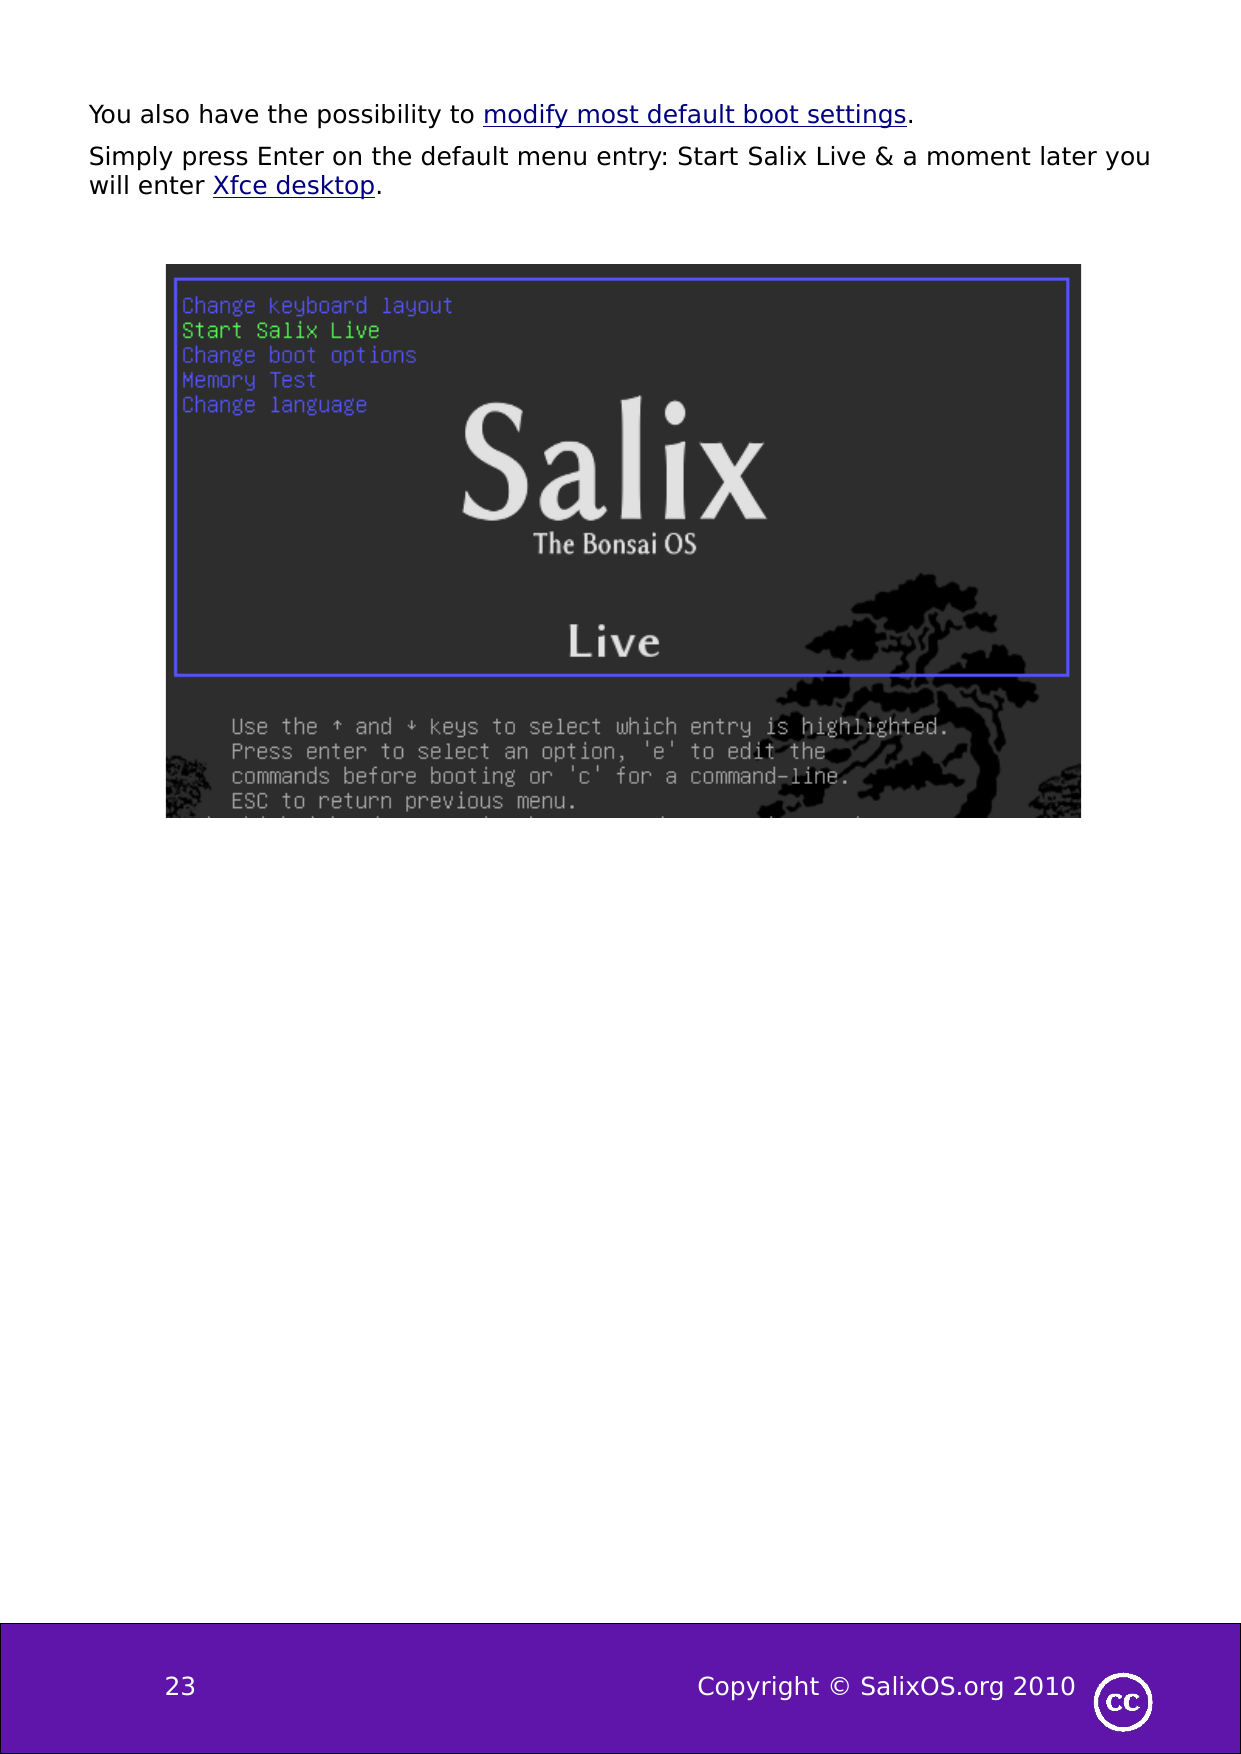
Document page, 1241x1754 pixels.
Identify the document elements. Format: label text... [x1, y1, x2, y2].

picture [1093, 1672, 1153, 1732]
picture [165, 264, 1082, 818]
text You also have the possibility to modify most default boot settings. [88, 101, 1152, 130]
text Simply press Enter on the default menu entry: Start Salix Live & a moment later you will enter Xfce desktop. [88, 142, 1152, 201]
